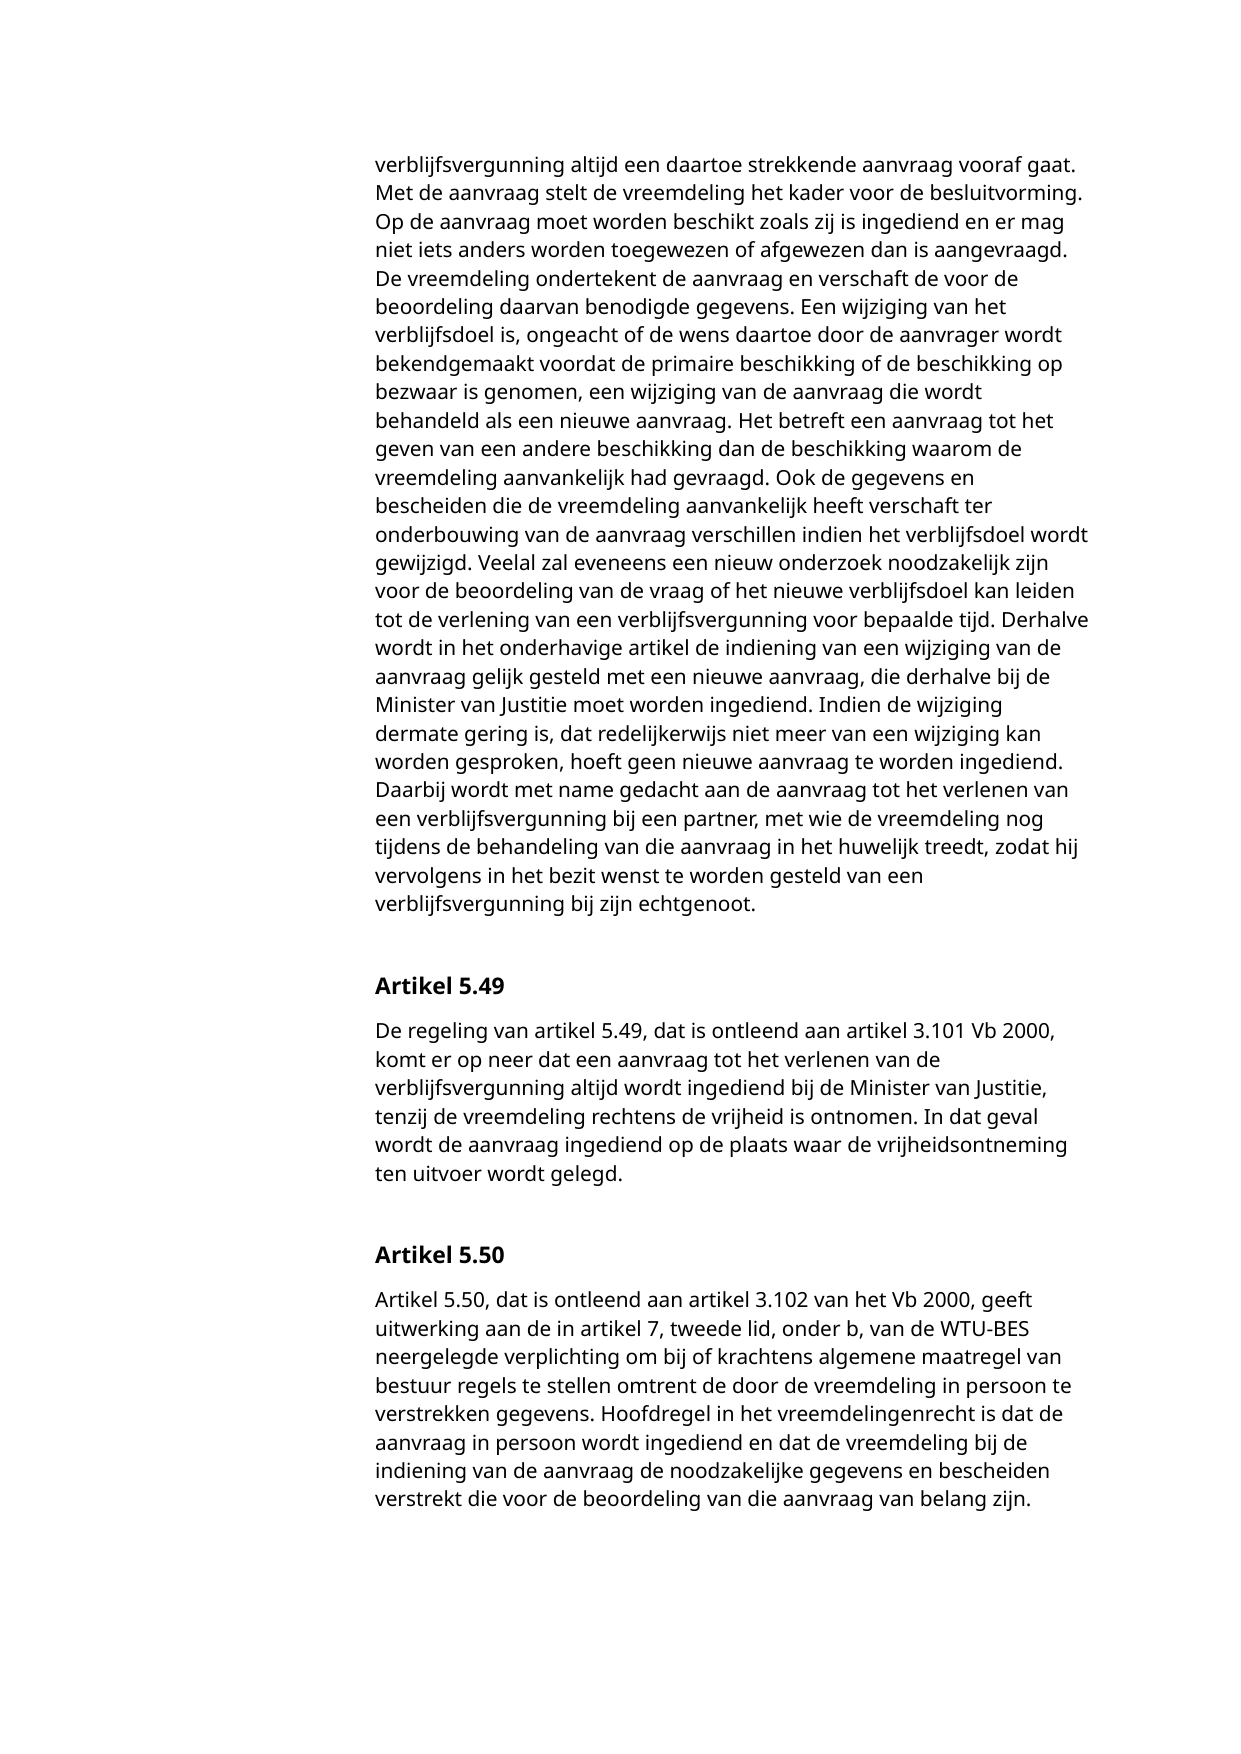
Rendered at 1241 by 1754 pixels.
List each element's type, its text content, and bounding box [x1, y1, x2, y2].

text Met de aanvraag stelt de vreemdeling het kader voor de besluitvorming. Op de aanvraag moet worden beschikt zoals zij is ingediend en er mag niet iets anders worden toegewezen of afgewezen dan is aangevraagd. De vreemdeling ondertekent de aanvraag en verschaft de voor de beoordeling daarvan benodigde gegevens. Een wijziging van het verblijfsdoel is, ongeacht of de wens daartoe door de aanvrager wordt bekendgemaakt voordat de primaire beschikking of de beschikking op bezwaar is genomen, een wijziging van de aanvraag die wordt behandeld als een nieuwe aanvraag. Het betreft een aanvraag tot het geven van een andere beschikking dan de beschikking waarom de vreemdeling aanvankelijk had gevraagd. Ook de gegevens en bescheiden die de vreemdeling aanvankelijk heeft verschaft ter onderbouwing van de aanvraag verschillen indien het verblijfsdoel wordt gewijzigd. Veelal zal eveneens een nieuw onderzoek noodzakelijk zijn voor de beoordeling van de vraag of het nieuwe verblijfsdoel kan leiden tot de verlening van een verblijfsvergunning voor bepaalde tijd. Derhalve wordt in het onderhavige artikel de indiening van een wijziging van de aanvraag gelijk gesteld met een nieuwe aanvraag, die derhalve bij de Minister van Justitie moet worden ingediend. Indien de wijziging dermate gering is, dat redelijkerwijs niet meer van een wijziging kan worden gesproken, hoeft geen nieuwe aanvraag te worden ingediend. Daarbij wordt met name gedacht aan de aanvraag tot het verlenen van een verblijfsvergunning bij een partner, met wie de vreemdeling nog tijdens de behandeling van die aanvraag in het huwelijk treedt, zodat hij vervolgens in het bezit wenst te worden gesteld van een verblijfsvergunning bij zijn echtgenoot. [375, 178, 1090, 918]
text De regeling van artikel 5.49, dat is ontleend aan artikel 3.101 Vb 2000, komt er op neer dat een aanvraag tot het verlenen van de verblijfsvergunning altijd wordt ingediend bij de Minister van Justitie, tenzij de vreemdeling rechtens de vrijheid is ontnomen. In dat geval wordt de aanvraag ingediend op de plaats waar de vrijheidsontneming ten uitvoer wordt gelegd. [375, 1017, 1090, 1187]
text Artikel 5.50, dat is ontleend aan artikel 3.102 van het Vb 2000, geeft uitwerking aan de in artikel 7, tweede lid, onder b, van de WTU-BES neergelegde verplichting om bij of krachtens algemene maatregel van bestuur regels te stellen omtrent de door de vreemdeling in persoon te verstrekken gegevens. Hoofdregel in het vreemdelingenrecht is dat de aanvraag in persoon wordt ingediend en dat de vreemdeling bij de indiening van de aanvraag de noodzakelijke gegevens en bescheiden verstrekt die voor de beoordeling van die aanvraag van belang zijn. [375, 1285, 1090, 1513]
subtitle Artikel 5.49 [375, 970, 1090, 1002]
text verblijfsvergunning altijd een daartoe strekkende aanvraag vooraf gaat. [375, 150, 1090, 178]
subtitle Artikel 5.50 [375, 1239, 1090, 1270]
